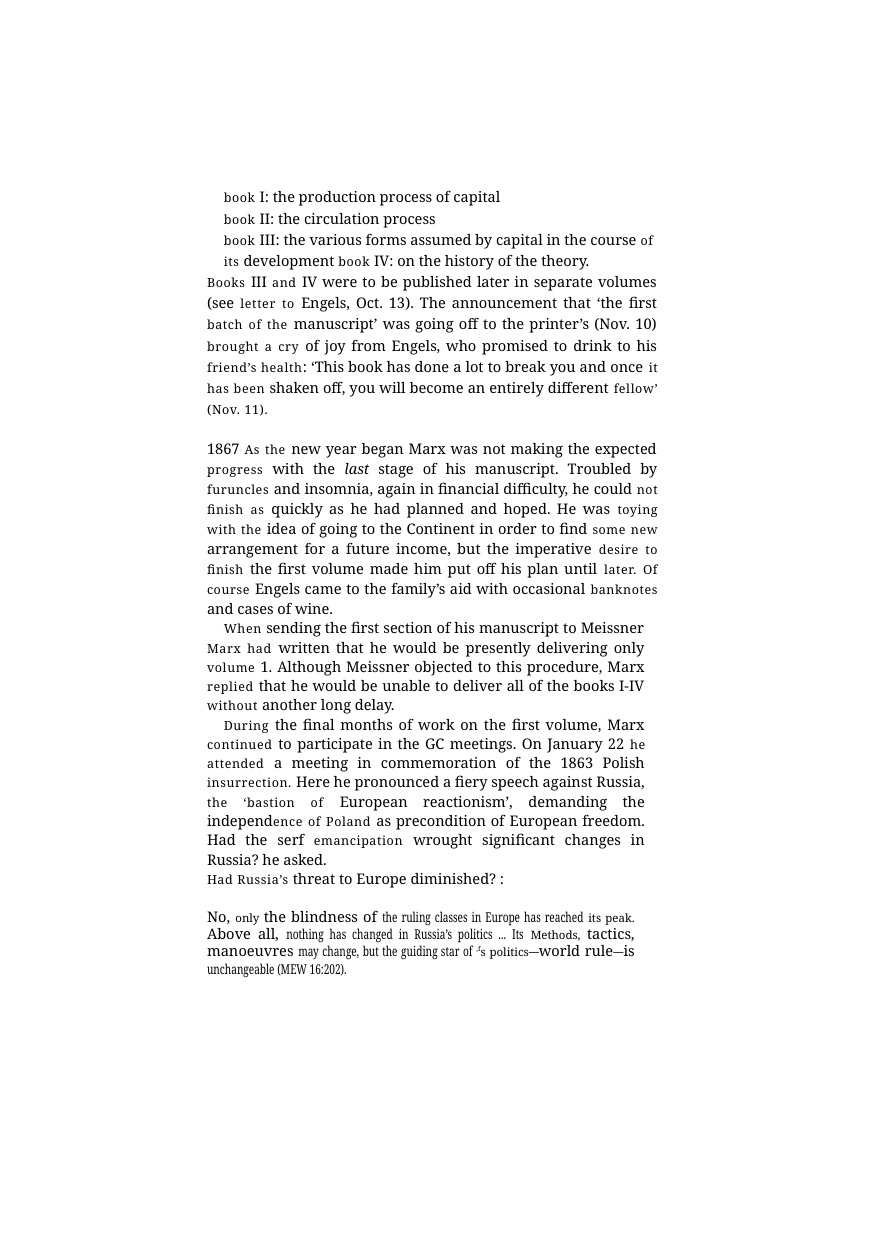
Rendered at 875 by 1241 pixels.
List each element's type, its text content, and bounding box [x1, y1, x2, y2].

text When sending the first section of his manuscript to Meissner Marx had written that he would be presently delivering only volume 1. Although Meissner objected to this procedure, Marx replied that he would be unable to deliver all of the books I-IV without another long delay. [207, 618, 645, 715]
text Books III and IV were to be published later in separate volumes (see letter to Engels, Oct. 13). The announcement that ‘the first batch of the manuscript’ was going off to the printer’s (Nov. 10) brought a cry of joy from Engels, who promised to drink to his friend’s health: ‘This book has done a lot to break you and once it has been shaken off, you will become an entirely different fellow’ (Nov. 11). [207, 271, 657, 419]
text No, only the blindness of the ruling classes in Europe has reached its peak. Above all, nothing has changed in Russia’s politics ... Its Methods, tactics, manoeuvres may change, but the guiding star of ,fs politics—world rule—is unchangeable (MEW 16:202). [207, 908, 634, 978]
text Had Russia’s threat to Europe diminished? : [207, 869, 664, 888]
text book I: the production process of capital book II: the circulation process [223, 186, 534, 228]
text During the final months of work on the first volume, Marx continued to participate in the GC meetings. On January 22 he attended a meeting in commemoration of the 1863 Polish insurrection. Here he pronounced a fiery speech against Russia, the ‘bastion of European reactionism’, demanding the independ­ence of Poland as precondition of European freedom. Had the serf emancipation wrought significant changes in Russia? he asked. [207, 715, 645, 869]
text book III: the various forms assumed by capital in the course of its development book IV: on the history of the theory. [223, 228, 657, 271]
text 1867 As the new year began Marx was not making the expected progress with the last stage of his manuscript. Troubled by furuncles and insomnia, again in financial difficulty, he could not finish as quickly as he had planned and hoped. He was toying with the idea of going to the Continent in order to find some new arrangement for a future income, but the imperative desire to finish the first volume made him put off his plan until later. Of course Engels came to the family’s aid with occasional banknotes and cases of wine. [207, 438, 657, 618]
